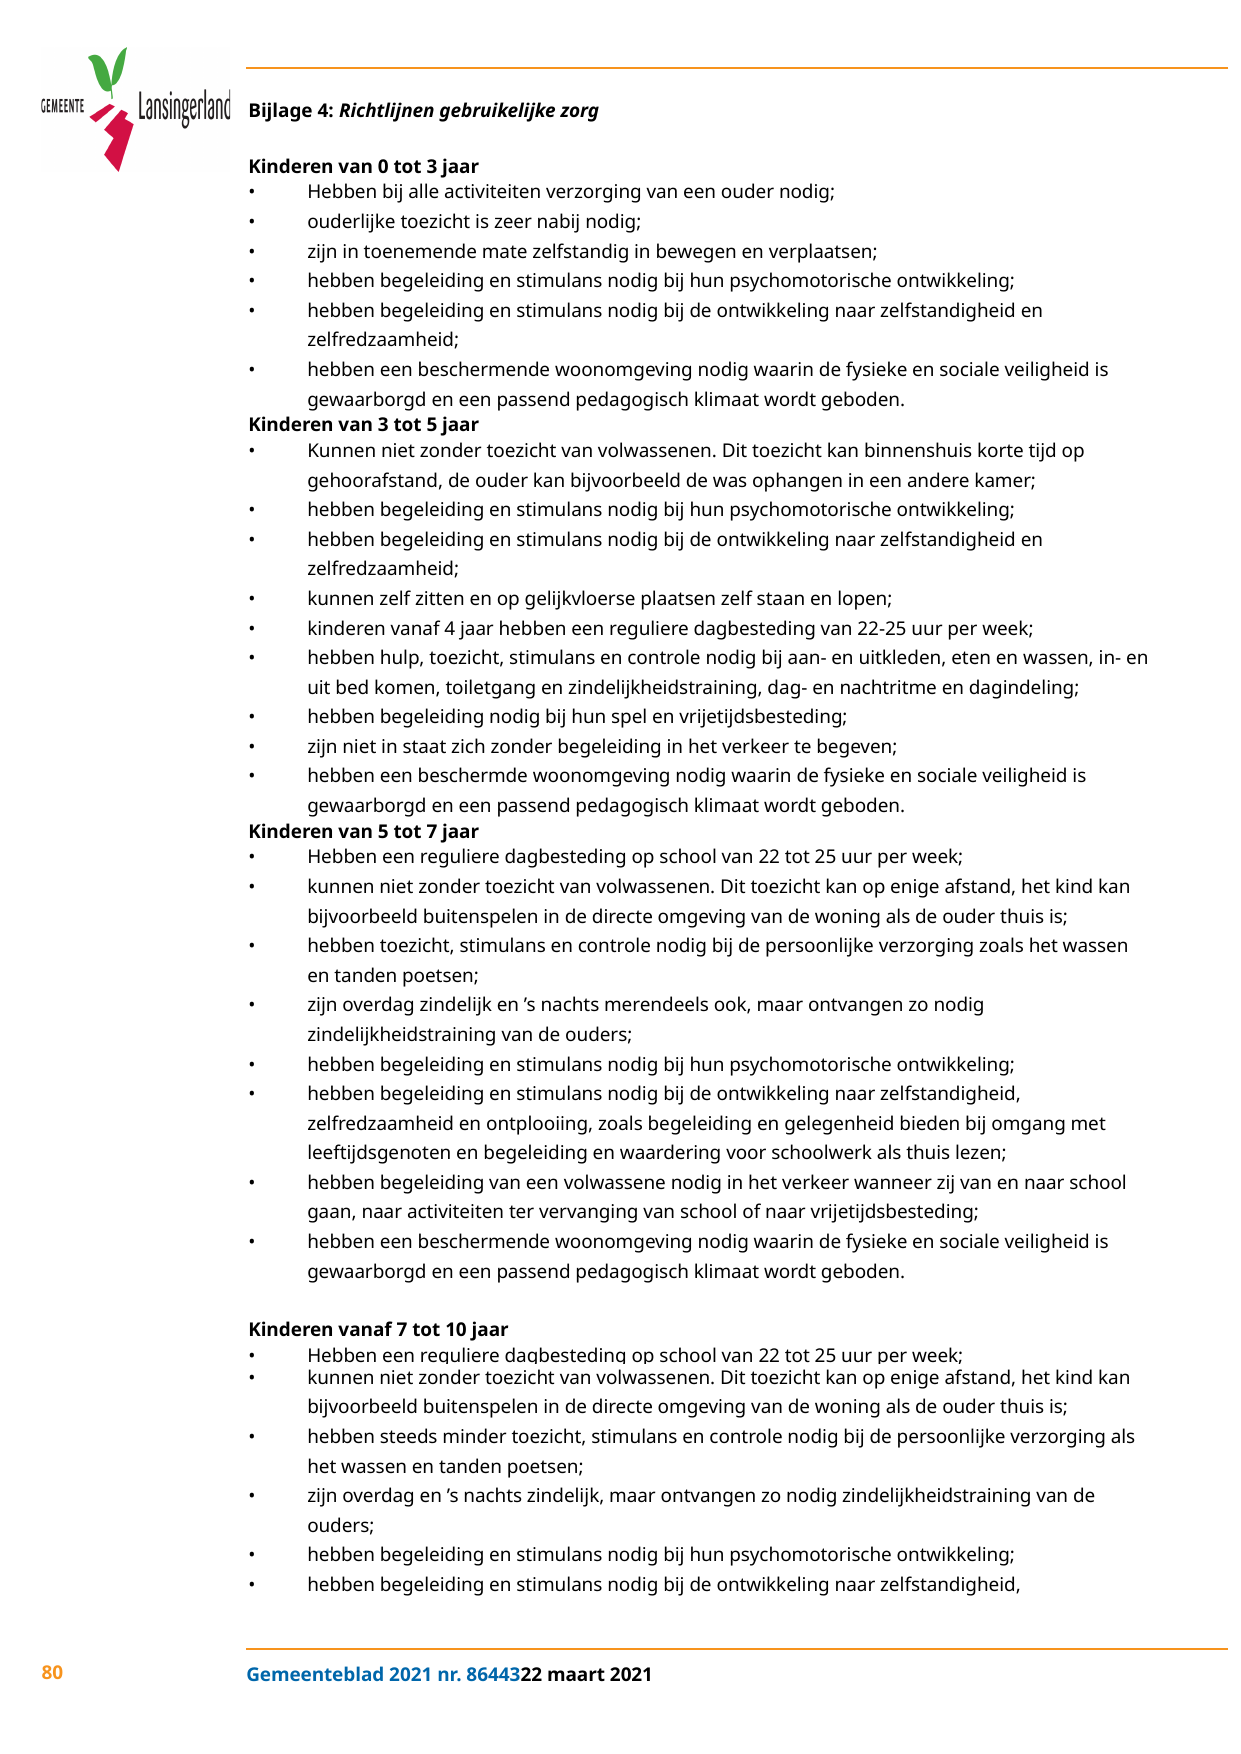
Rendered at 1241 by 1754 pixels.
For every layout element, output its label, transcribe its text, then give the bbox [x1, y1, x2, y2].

text Bijlage 4: Richtlijnen gebruikelijke zorg [248, 95, 1152, 123]
table_header Kinderen vanaf 7 tot 10 jaar [248, 1317, 1152, 1342]
table_cell Hebben een reguliere dagbesteding op school van 22 tot 25 uur per week; kunnen niet zonder toezicht van volwassenen. Dit toezicht kan op enige afstand, het kind kan bijvoorbeeld buitenspelen in de directe omgeving van de woning als de ouder thuis is; hebben toezicht, stimulans en controle nodig bij de persoonlijke verzorging zoals het wassen en tanden poetsen; zijn overdag zindelijk en ’s nachts merendeels ook, maar ontvangen zo nodig zindelijkheidstraining van de ouders; hebben begeleiding en stimulans nodig bij hun psychomotorische ontwikkeling; hebben begeleiding en stimulans nodig bij de ontwikkeling naar zelfstandigheid, zelfredzaamheid en ontplooiing, zoals begeleiding en gelegenheid bieden bij omgang met leeftijdsgenoten en begeleiding en waardering voor schoolwerk als thuis lezen; hebben begeleiding van een volwassene nodig in het verkeer wanneer zij van en naar school gaan, naar activiteiten ter vervanging van school of naar vrijetijdsbesteding; hebben een beschermende woonomgeving nodig waarin de fysieke en sociale veiligheid is gewaarborgd en een passend pedagogisch klimaat wordt geboden. [248, 844, 1152, 1284]
table_cell Hebben een reguliere dagbesteding op school van 22 tot 25 uur per week; kunnen niet zonder toezicht van volwassenen. Dit toezicht kan op enige afstand, het kind kan bijvoorbeeld buitenspelen in de directe omgeving van de woning als de ouder thuis is; hebben steeds minder toezicht, stimulans en controle nodig bij de persoonlijke verzorging als het wassen en tanden poetsen; zijn overdag en ’s nachts zindelijk, maar ontvangen zo nodig zindelijkheidstraining van de ouders; hebben begeleiding en stimulans nodig bij hun psychomotorische ontwikkeling; hebben begeleiding en stimulans nodig bij de ontwikkeling naar zelfstandigheid, [248, 1342, 1152, 1597]
table_cell Kunnen niet zonder toezicht van volwassenen. Dit toezicht kan binnenshuis korte tijd op gehoorafstand, de ouder kan bijvoorbeeld de was ophangen in een andere kamer; hebben begeleiding en stimulans nodig bij hun psychomotorische ontwikkeling; hebben begeleiding en stimulans nodig bij de ontwikkeling naar zelfstandigheid en zelfredzaamheid; kunnen zelf zitten en op gelijkvloerse plaatsen zelf staan en lopen; kinderen vanaf 4 jaar hebben een reguliere dagbesteding van 22-25 uur per week; hebben hulp, toezicht, stimulans en controle nodig bij aan- en uitkleden, eten en wassen, in- en uit bed komen, toiletgang en zindelijkheidstraining, dag- en nachtritme en dagindeling; hebben begeleiding nodig bij hun spel en vrijetijdsbesteding; zijn niet in staat zich zonder begeleiding in het verkeer te begeven; hebben een beschermde woonomgeving nodig waarin de fysieke en sociale veiligheid is gewaarborgd en een passend pedagogisch klimaat wordt geboden. [248, 437, 1152, 818]
table_header Kinderen van 0 tot 3 jaar [248, 153, 1152, 179]
table_cell Hebben bij alle activiteiten verzorging van een ouder nodig; ouderlijke toezicht is zeer nabij nodig; zijn in toenemende mate zelfstandig in bewegen en verplaatsen; hebben begeleiding en stimulans nodig bij hun psychomotorische ontwikkeling; hebben begeleiding en stimulans nodig bij de ontwikkeling naar zelfstandigheid en zelfredzaamheid; hebben een beschermende woonomgeving nodig waarin de fysieke en sociale veiligheid is gewaarborgd en een passend pedagogisch klimaat wordt geboden. [248, 179, 1152, 412]
table_cell Kinderen van 3 tot 5 jaar [248, 412, 1152, 437]
table_cell Kinderen van 5 tot 7 jaar [248, 818, 1152, 844]
picture [41, 47, 231, 172]
